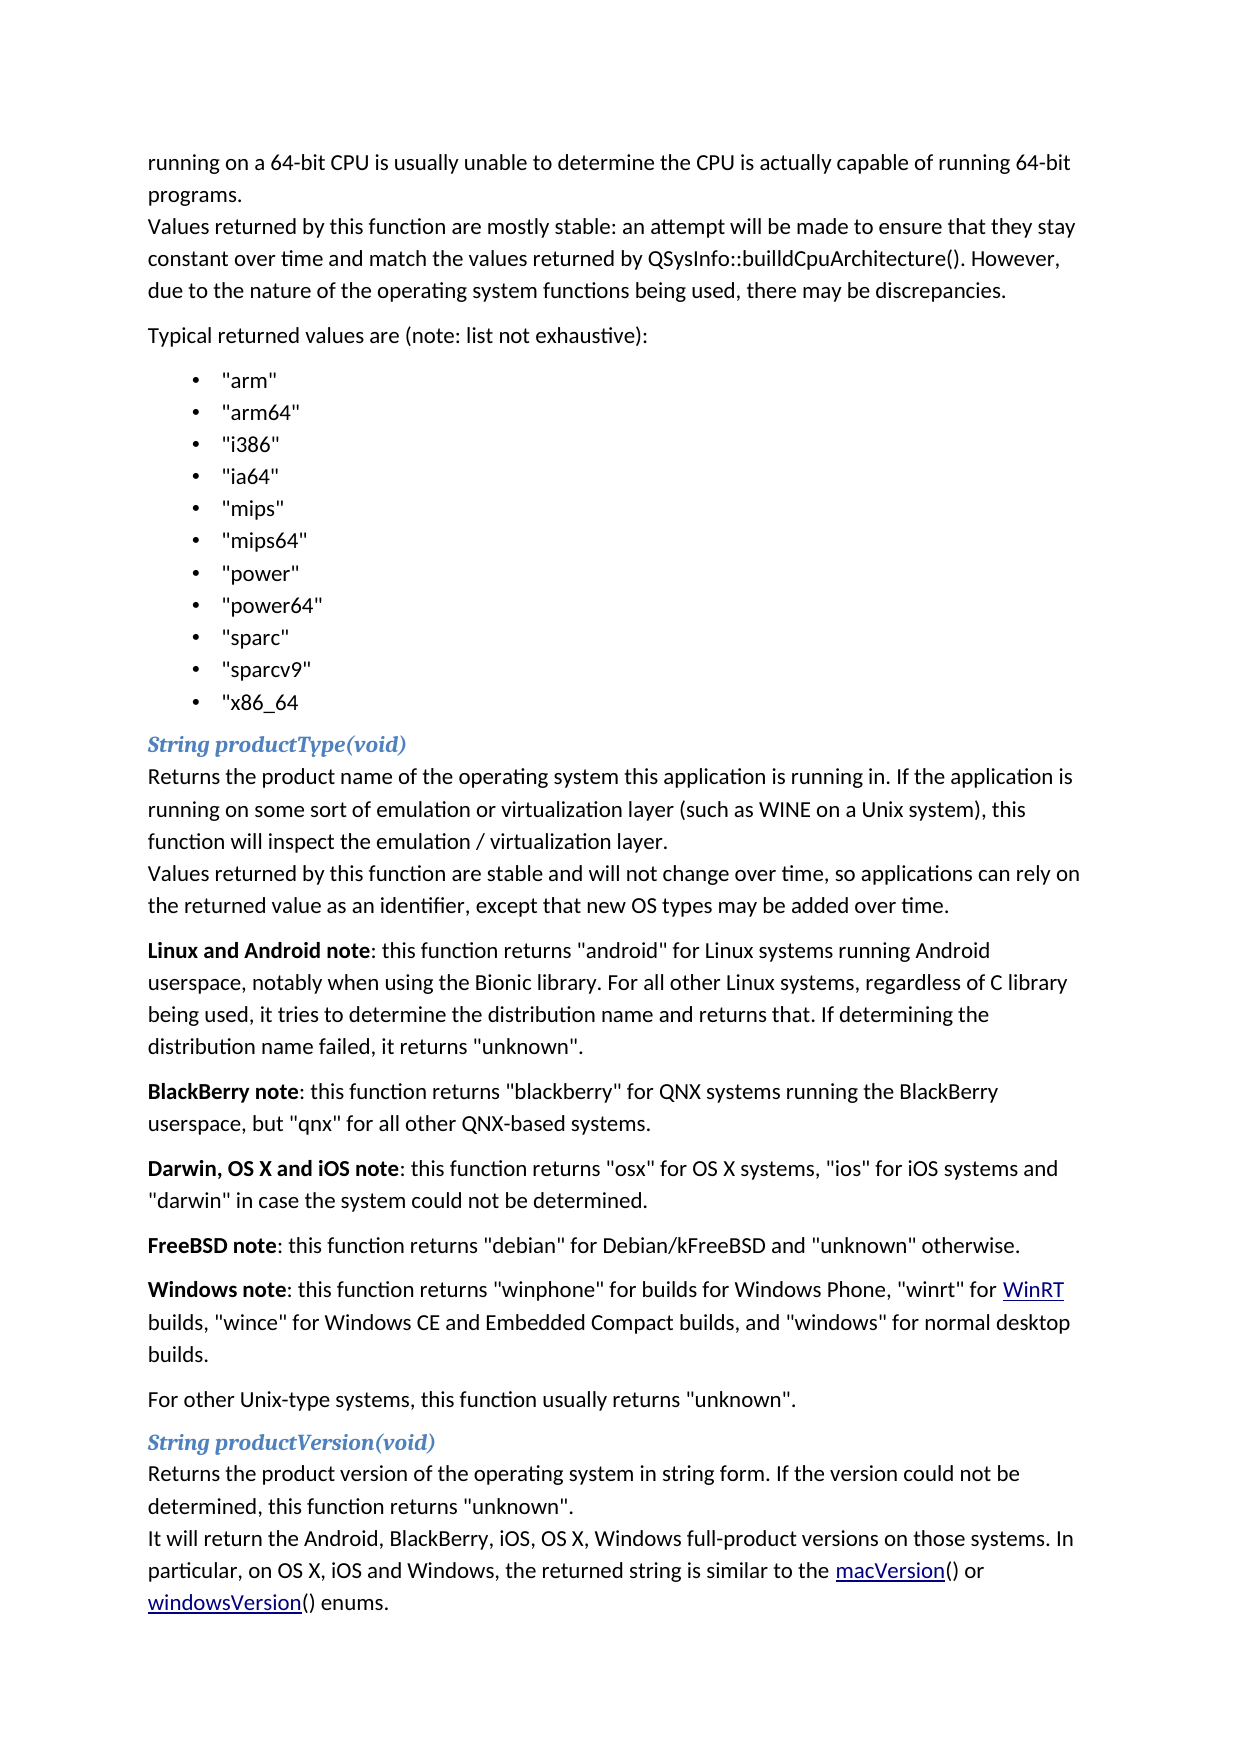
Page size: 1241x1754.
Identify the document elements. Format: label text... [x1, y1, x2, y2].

list "sparcv9" [192, 655, 1093, 683]
list "power64" [192, 591, 1093, 619]
text Returns the product name of the operating system this application is running in. If the application is running on some sort of emulation or virtualization layer (such as WINE on a Unix system), this function will inspect the emulation / virtualization layer. [148, 762, 1093, 855]
list "i386" [192, 430, 1093, 458]
subtitle String productType(void) [148, 732, 1093, 759]
subtitle String productVersion(void) [148, 1429, 1093, 1456]
text BlackBerry note: this function returns "blackberry" for QNX systems running the BlackBerry userspace, but "qnx" for all other QNX-based systems. [148, 1077, 1093, 1137]
list "power" [192, 559, 1093, 587]
text Typical returned values are (note: list not exhaustive): [148, 321, 1093, 349]
text Returns the product version of the operating system in string form. If the version could not be determined, this function returns "unknown". [148, 1459, 1093, 1520]
text Values returned by this function are stable and will not change over time, so applications can rely on the returned value as an identifier, except that new OS types may be added over time. [148, 859, 1093, 919]
list "mips" [192, 494, 1093, 522]
text It will return the Android, BlackBerry, iOS, OS X, Windows full-product versions on those systems. In particular, on OS X, iOS and Windows, the returned string is similar to the macVersion() or windowsVersion() enums. [148, 1524, 1093, 1616]
text Windows note: this function returns "winphone" for builds for Windows Phone, "winrt" for WinRT builds, "wince" for Windows CE and Embedded Compact builds, and "windows" for normal desktop builds. [148, 1276, 1093, 1368]
list "x86_64 [192, 688, 1093, 716]
list "ia64" [192, 462, 1093, 490]
list "mips64" [192, 527, 1093, 555]
list "arm64" [192, 398, 1093, 426]
text FreeBSD note: this function returns "debian" for Debian/kFreeBSD and "unknown" otherwise. [148, 1231, 1093, 1259]
list "arm" [192, 366, 1093, 394]
text For other Unix-type systems, this function usually returns "unknown". [148, 1385, 1093, 1413]
text running on a 64-bit CPU is usually unable to determine the CPU is actually capable of running 64-bit programs. [148, 148, 1093, 208]
text Linux and Android note: this function returns "android" for Linux systems running Android userspace, notably when using the Bionic library. For all other Linux systems, regardless of C library being used, it tries to determine the distribution name and returns that. If determining the distribution name failed, it returns "unknown". [148, 936, 1093, 1061]
text Darwin, OS X and iOS note: this function returns "osx" for OS X systems, "ios" for iOS systems and "darwin" in case the system could not be determined. [148, 1154, 1093, 1214]
text Values returned by this function are mostly stable: an attempt will be made to ensure that they stay constant over time and match the values returned by QSysInfo::builldCpuArchitecture(). However, due to the nature of the operating system functions being used, there may be discrepancies. [148, 212, 1093, 304]
list "sparc" [192, 623, 1093, 651]
